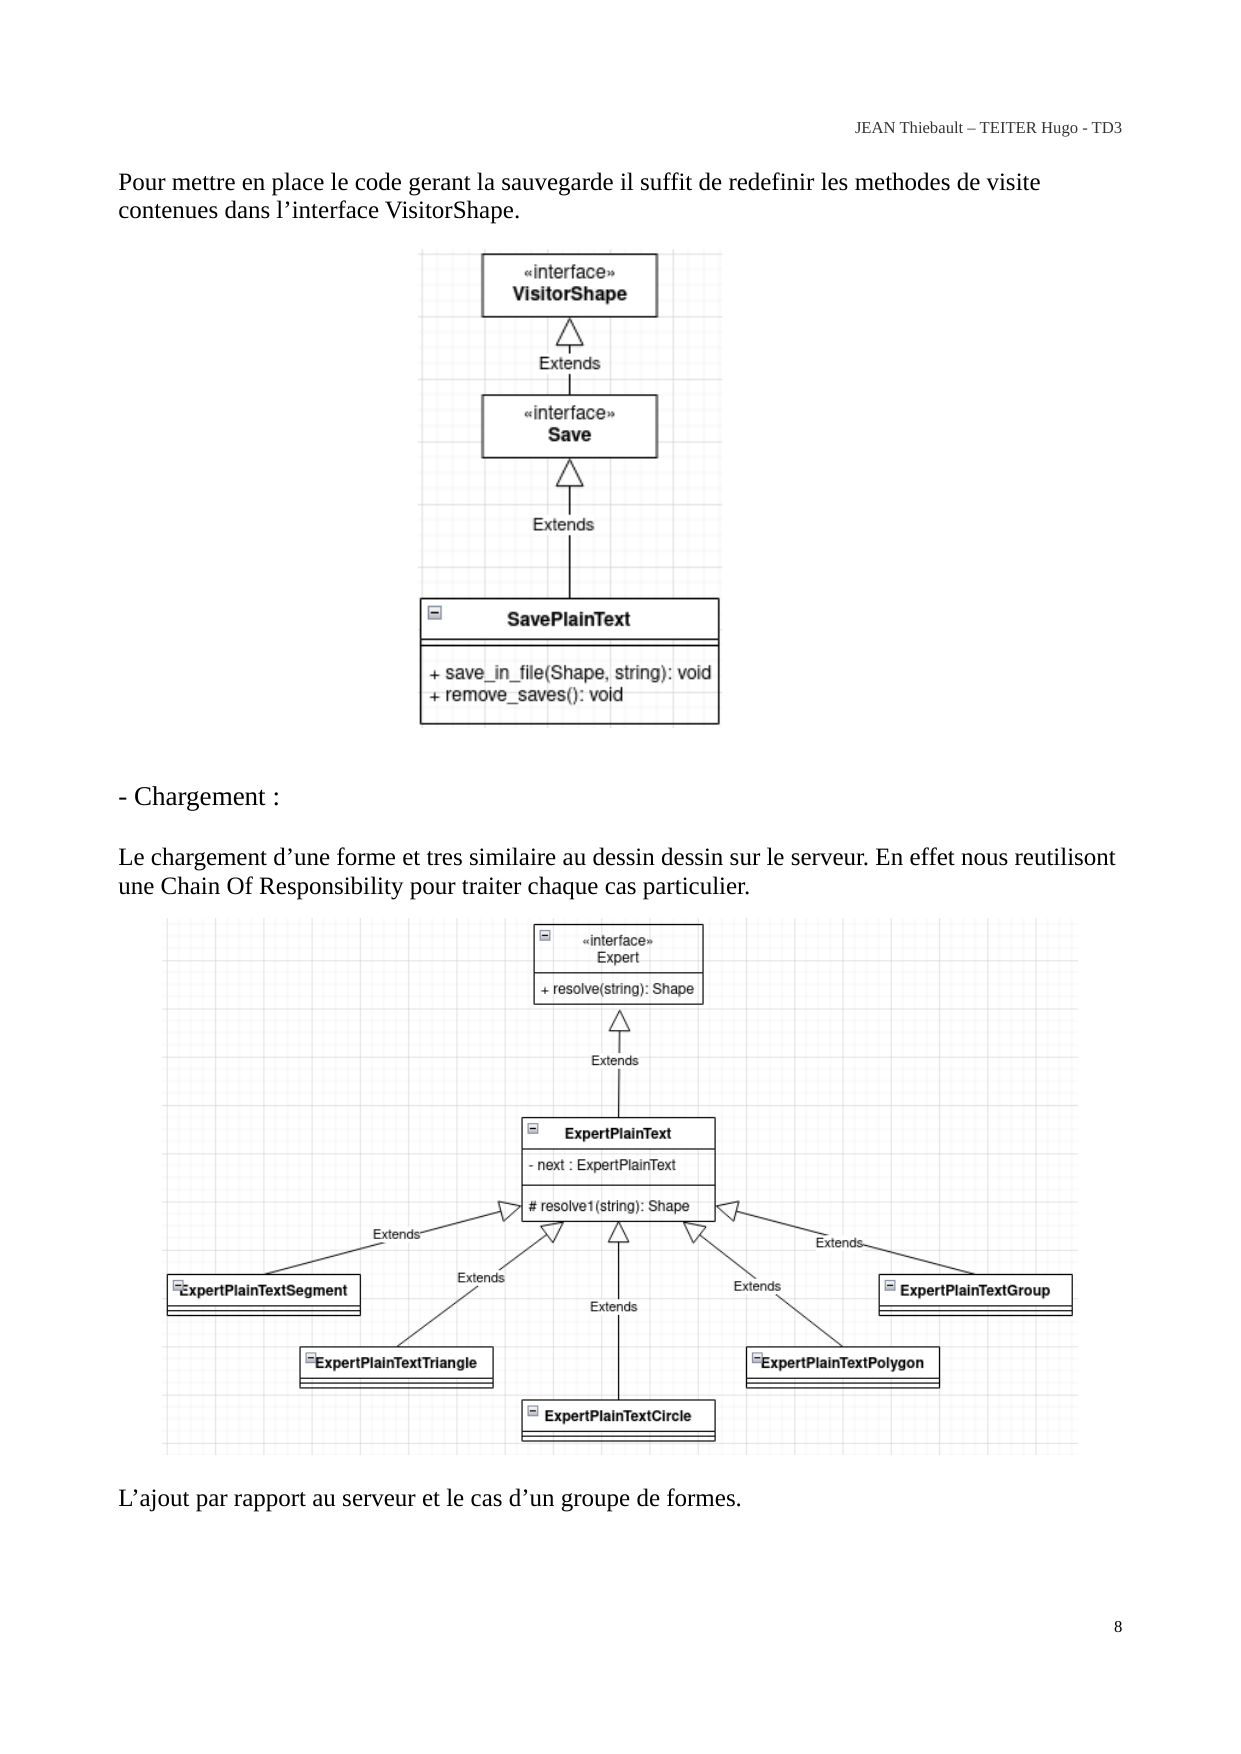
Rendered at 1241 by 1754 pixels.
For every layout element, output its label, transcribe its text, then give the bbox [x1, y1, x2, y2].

picture [162, 918, 1079, 1455]
text Pour mettre en place le code gerant la sauvegarde il suffit de redefinir les methodes de visite contenues dans l’interface VisitorShape. [118, 167, 1122, 224]
text - Chargement : [118, 780, 1122, 811]
text L’ajout par rapport au serveur et le cas d’un groupe de formes. [118, 1483, 1122, 1512]
picture [417, 249, 723, 728]
text Le chargement d’une forme et tres similaire au dessin dessin sur le serveur. En effet nous reutilisont une Chain Of Responsibility pour traiter chaque cas particulier. [118, 842, 1122, 900]
